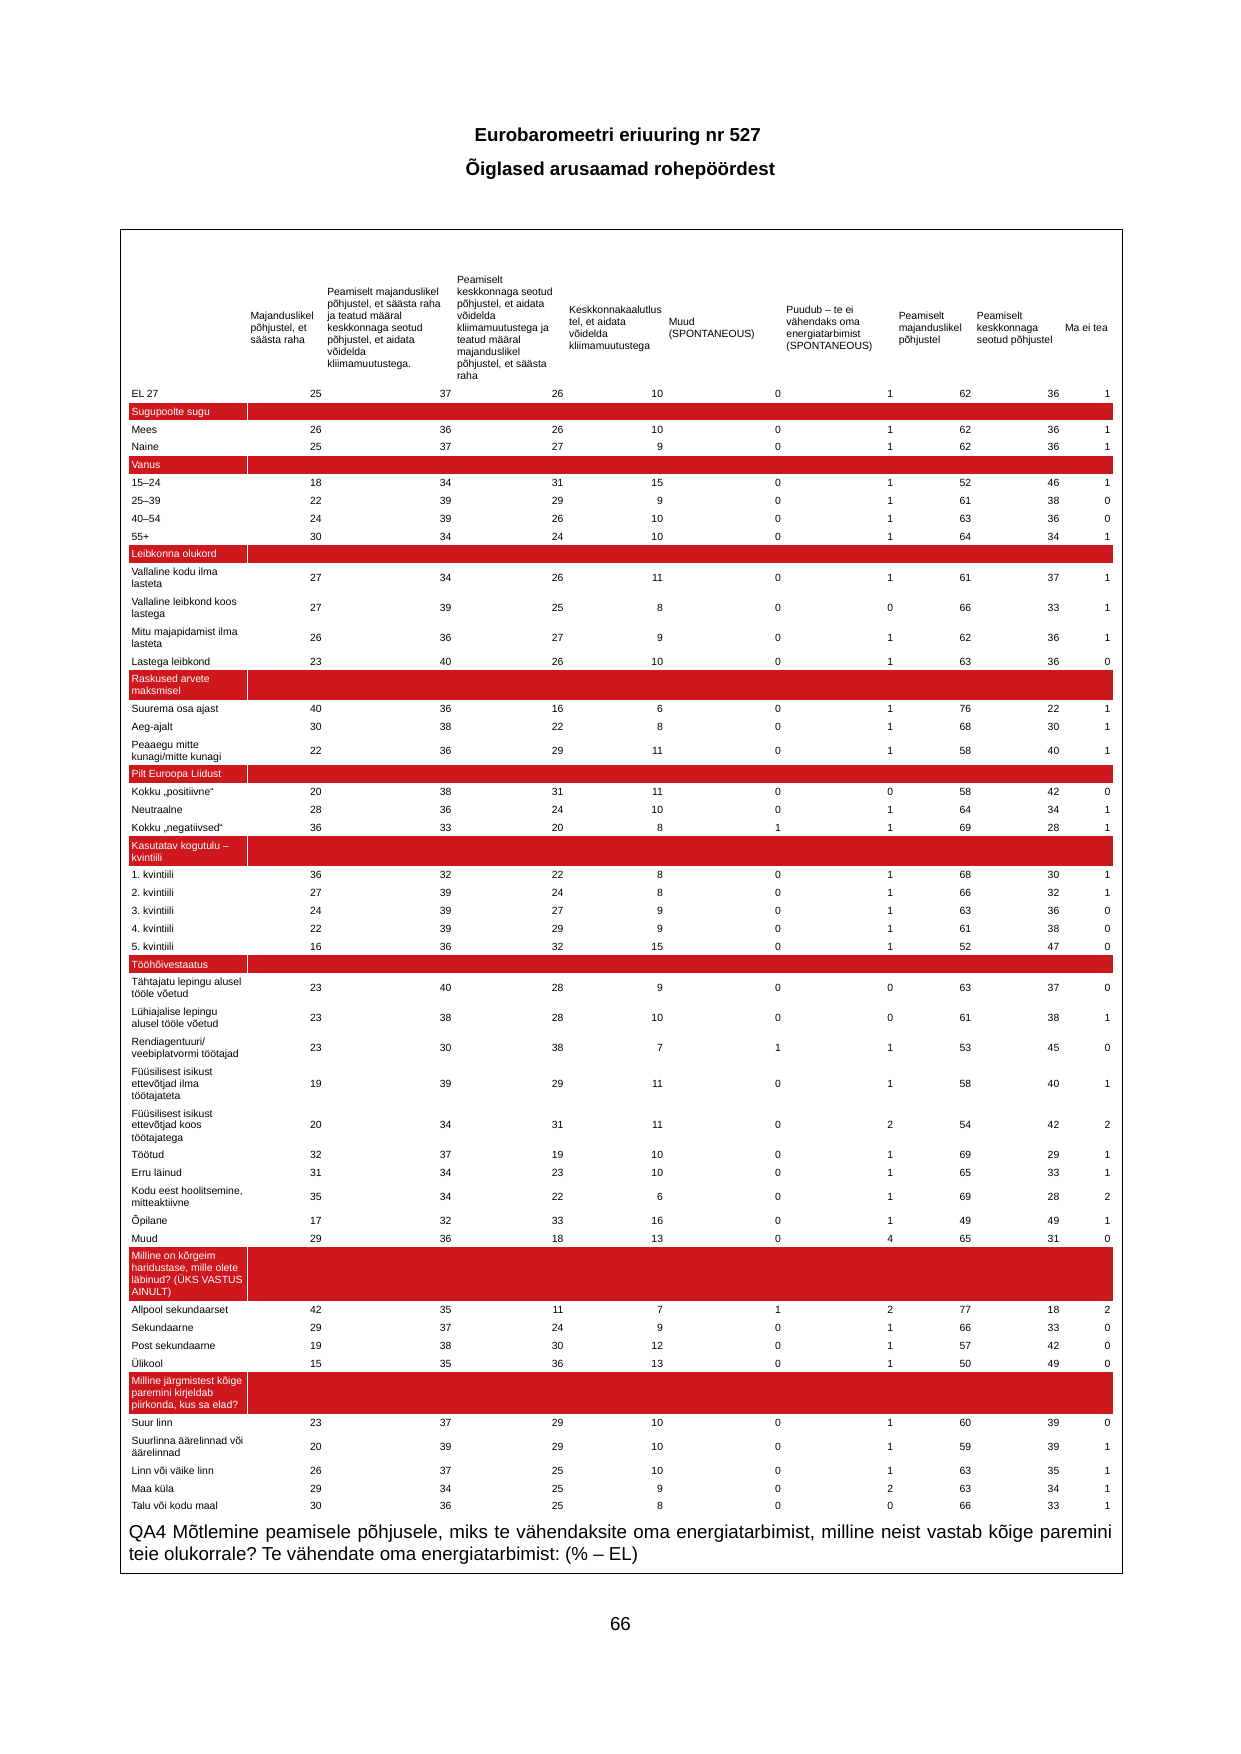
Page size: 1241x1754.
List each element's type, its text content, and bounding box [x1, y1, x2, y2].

table_cell 27 [248, 593, 324, 622]
table_cell 29 [248, 1319, 324, 1336]
table_cell Tähtajatu lepingu alusel tööle võetud [129, 973, 247, 1003]
table_cell 36 [974, 509, 1062, 527]
table_cell [248, 836, 324, 866]
table_cell Erru läinud [129, 1164, 247, 1182]
table_cell 35 [324, 1354, 454, 1372]
table_cell 2 [1062, 1182, 1113, 1211]
table_cell 0 [1062, 509, 1113, 527]
table_cell Suurlinna äärelinnad või äärelinnad [129, 1432, 247, 1461]
table_cell [248, 955, 324, 973]
table_cell 27 [454, 902, 566, 920]
table_cell 1 [1062, 1211, 1113, 1229]
table_cell 36 [974, 438, 1062, 456]
table_cell [454, 836, 566, 866]
table_cell [248, 1247, 324, 1301]
table_cell 42 [248, 1301, 324, 1319]
table_header Peamiselt majanduslikel põhjustel, et säästa raha ja teatud määral keskkonnaga seotud põhjustel, et aidata võidelda kliimamuutustega. [324, 271, 454, 385]
table_cell 10 [566, 1414, 666, 1432]
table_cell 15 [566, 938, 666, 955]
table_cell 29 [454, 920, 566, 937]
table_cell 1 [783, 718, 896, 735]
table_cell 10 [566, 1164, 666, 1182]
table_cell 0 [666, 1319, 783, 1336]
table_cell 34 [324, 1104, 454, 1146]
table_cell 58 [896, 1063, 974, 1104]
table_cell 40 [974, 735, 1062, 765]
table_cell 50 [896, 1354, 974, 1372]
table_header Puudub – te ei vähendaks oma energiatarbimist (SPONTANEOUS) [783, 271, 896, 385]
table_cell 49 [896, 1211, 974, 1229]
table_cell 20 [248, 783, 324, 801]
table_cell [324, 1247, 454, 1301]
table_cell Muud [129, 1229, 247, 1247]
table_cell 25 [248, 438, 324, 456]
table_cell [454, 1247, 566, 1301]
table_cell 4 [783, 1229, 896, 1247]
table_cell 62 [896, 420, 974, 438]
table_cell 45 [974, 1033, 1062, 1062]
table_cell 25 [454, 1479, 566, 1497]
table_cell [666, 765, 783, 783]
table_cell 36 [974, 652, 1062, 670]
table_cell 0 [666, 563, 783, 593]
table_cell 30 [248, 1497, 324, 1515]
table_cell 0 [783, 593, 896, 622]
table_cell 47 [974, 938, 1062, 955]
table_cell [896, 836, 974, 866]
table_cell 0 [666, 866, 783, 884]
table_cell 23 [248, 1033, 324, 1062]
table_cell 61 [896, 920, 974, 937]
table_cell 61 [896, 563, 974, 593]
table_cell 9 [566, 1479, 666, 1497]
table_cell 39 [974, 1414, 1062, 1432]
table_cell [324, 836, 454, 866]
table_cell [566, 955, 666, 973]
table_header Peamiselt keskkonnaga seotud põhjustel, et aidata võidelda kliimamuutustega ja teatud määral majanduslikel põhjustel, et säästa raha [454, 271, 566, 385]
table_cell 10 [566, 527, 666, 545]
table_cell 10 [566, 1003, 666, 1033]
table_cell 1 [783, 801, 896, 819]
table_cell [566, 545, 666, 563]
table_cell 36 [324, 623, 454, 652]
table_cell 42 [974, 1336, 1062, 1354]
table_cell Suur linn [129, 1414, 247, 1432]
table_cell 34 [974, 527, 1062, 545]
table_cell Pilt Euroopa Liidust [129, 765, 247, 783]
table_cell 28 [974, 1182, 1062, 1211]
table_cell [783, 1247, 896, 1301]
table_cell Füüsilisest isikust ettevõtjad ilma töötajateta [129, 1063, 247, 1104]
table_cell 40 [248, 700, 324, 718]
table_cell 33 [974, 1319, 1062, 1336]
table_cell 16 [454, 700, 566, 718]
table_cell 29 [454, 1063, 566, 1104]
table_cell 0 [1062, 973, 1113, 1003]
table_cell 33 [324, 819, 454, 836]
table_cell 9 [566, 973, 666, 1003]
table_cell Õpilane [129, 1211, 247, 1229]
table_cell 37 [324, 385, 454, 402]
table_cell 1 [1062, 1164, 1113, 1182]
table_cell 11 [566, 563, 666, 593]
table_cell 39 [324, 1063, 454, 1104]
table_cell 26 [454, 652, 566, 670]
table_cell 36 [248, 866, 324, 884]
table_cell 9 [566, 492, 666, 509]
table_cell Allpool sekundaarset [129, 1301, 247, 1319]
table_cell 1 [1062, 527, 1113, 545]
table_cell 36 [324, 1497, 454, 1515]
table_cell Maa küla [129, 1479, 247, 1497]
table_cell 1 [783, 1146, 896, 1164]
table_cell 0 [666, 474, 783, 492]
table_cell 9 [566, 920, 666, 937]
table_cell 20 [248, 1104, 324, 1146]
table_cell 35 [248, 1182, 324, 1211]
table_cell 2 [1062, 1104, 1113, 1146]
table_cell [974, 456, 1062, 474]
table_cell 0 [666, 420, 783, 438]
table_cell 2. kvintiili [129, 884, 247, 902]
table_cell 36 [454, 1354, 566, 1372]
table_cell 0 [666, 1182, 783, 1211]
table_cell [1062, 456, 1113, 474]
table_cell [783, 765, 896, 783]
table_cell 35 [324, 1301, 454, 1319]
table_cell 29 [454, 1432, 566, 1461]
table_cell 1 [1062, 819, 1113, 836]
table_cell 31 [248, 1164, 324, 1182]
table_cell 6 [566, 700, 666, 718]
table_header Ma ei tea [1062, 271, 1113, 385]
table_cell 0 [666, 438, 783, 456]
table_cell 0 [1062, 920, 1113, 937]
table_cell [666, 670, 783, 700]
table_cell 31 [974, 1229, 1062, 1247]
table_cell 1 [783, 1319, 896, 1336]
table_cell Peaaegu mitte kunagi/mitte kunagi [129, 735, 247, 765]
table_cell 40 [324, 973, 454, 1003]
table_cell Naine [129, 438, 247, 456]
table_cell 55+ [129, 527, 247, 545]
table_cell 0 [666, 973, 783, 1003]
table_cell 20 [248, 1432, 324, 1461]
table_cell [666, 836, 783, 866]
table_cell 8 [566, 866, 666, 884]
table_cell Post sekundaarne [129, 1336, 247, 1354]
table_cell 25 [248, 385, 324, 402]
table_cell 35 [974, 1461, 1062, 1479]
table_cell 36 [324, 420, 454, 438]
table_cell 36 [974, 623, 1062, 652]
table_cell [783, 403, 896, 420]
table_cell [324, 1372, 454, 1414]
table_cell 63 [896, 902, 974, 920]
table_cell 63 [896, 973, 974, 1003]
table_cell 27 [248, 884, 324, 902]
table_cell 24 [248, 902, 324, 920]
table_cell 1 [783, 1182, 896, 1211]
table_cell Kodu eest hoolitsemine, mitteaktiivne [129, 1182, 247, 1211]
table_cell 19 [248, 1336, 324, 1354]
table_header [129, 271, 247, 385]
table_cell 0 [1062, 652, 1113, 670]
table_cell 8 [566, 593, 666, 622]
table_cell 1 [783, 1033, 896, 1062]
table_cell 0 [666, 1211, 783, 1229]
table_cell 66 [896, 1497, 974, 1515]
table_cell [248, 670, 324, 700]
table_cell [666, 545, 783, 563]
table_cell 8 [566, 884, 666, 902]
table_cell [974, 765, 1062, 783]
table_cell Milline on kõrgeim haridustase, mille olete läbinud? (ÜKS VASTUS AINULT) [129, 1247, 247, 1301]
table_cell Lühiajalise lepingu alusel tööle võetud [129, 1003, 247, 1033]
table_cell 17 [248, 1211, 324, 1229]
table_cell 22 [454, 718, 566, 735]
table_cell [1062, 836, 1113, 866]
table_cell 1 [783, 509, 896, 527]
table_cell Füüsilisest isikust ettevõtjad koos töötajatega [129, 1104, 247, 1146]
table_cell 29 [974, 1146, 1062, 1164]
table_cell 2 [1062, 1301, 1113, 1319]
table_cell [1062, 1372, 1113, 1414]
table_cell 19 [248, 1063, 324, 1104]
table_cell 36 [248, 819, 324, 836]
table_cell 0 [666, 509, 783, 527]
table_cell Mitu majapidamist ilma lasteta [129, 623, 247, 652]
table_cell 18 [454, 1229, 566, 1247]
table_cell 37 [324, 1319, 454, 1336]
table_cell 37 [324, 1414, 454, 1432]
table_cell 1 [783, 652, 896, 670]
table_cell 1 [783, 1414, 896, 1432]
table_cell 0 [783, 1497, 896, 1515]
table_cell 34 [324, 474, 454, 492]
table_cell 2 [783, 1301, 896, 1319]
table_cell 42 [974, 783, 1062, 801]
table_cell 0 [666, 1146, 783, 1164]
table_cell 0 [783, 973, 896, 1003]
table_cell [666, 456, 783, 474]
table_cell 10 [566, 801, 666, 819]
table_cell [454, 403, 566, 420]
table_cell 36 [324, 735, 454, 765]
table_cell 31 [454, 783, 566, 801]
table_cell 20 [454, 819, 566, 836]
table_cell 66 [896, 593, 974, 622]
table_cell 11 [566, 1063, 666, 1104]
table_cell 22 [454, 866, 566, 884]
table_cell 66 [896, 884, 974, 902]
table_cell [783, 1372, 896, 1414]
table_cell 1 [1062, 474, 1113, 492]
table_cell 1 [1062, 385, 1113, 402]
table_cell Leibkonna olukord [129, 545, 247, 563]
table_cell 26 [248, 1461, 324, 1479]
table_cell 62 [896, 623, 974, 652]
table_cell 22 [454, 1182, 566, 1211]
table_cell 39 [324, 492, 454, 509]
table_cell 36 [974, 385, 1062, 402]
table_cell 69 [896, 1182, 974, 1211]
table_cell Vanus [129, 456, 247, 474]
table_cell 54 [896, 1104, 974, 1146]
table_cell 28 [248, 801, 324, 819]
table_cell [566, 1372, 666, 1414]
table_cell 66 [896, 1319, 974, 1336]
table_cell 49 [974, 1354, 1062, 1372]
table_cell 0 [666, 700, 783, 718]
table_cell 32 [324, 1211, 454, 1229]
table_cell 39 [324, 884, 454, 902]
table_cell 58 [896, 735, 974, 765]
table_cell 26 [454, 420, 566, 438]
table_cell 1 [783, 1164, 896, 1182]
table_cell [974, 403, 1062, 420]
table_cell 16 [248, 938, 324, 955]
table_cell 26 [248, 623, 324, 652]
table_cell 29 [454, 1414, 566, 1432]
table_cell Rendiagentuuri/veebiplatvormi töötajad [129, 1033, 247, 1062]
table_cell 1 [1062, 700, 1113, 718]
table_cell 1 [1062, 1063, 1113, 1104]
table_cell [783, 545, 896, 563]
table_cell 26 [454, 509, 566, 527]
table_cell [974, 1247, 1062, 1301]
table_cell 1 [783, 902, 896, 920]
table_cell 1 [1062, 623, 1113, 652]
table_cell 29 [248, 1229, 324, 1247]
table_cell [666, 955, 783, 973]
table_cell 63 [896, 652, 974, 670]
table_header Peamiselt majanduslikel põhjustel [896, 271, 974, 385]
table_cell 1 [783, 1354, 896, 1372]
table_cell 24 [454, 1319, 566, 1336]
table_cell [1062, 955, 1113, 973]
table_cell 7 [566, 1301, 666, 1319]
table_cell 40 [974, 1063, 1062, 1104]
table_cell [566, 456, 666, 474]
table_cell 37 [974, 563, 1062, 593]
table_cell 38 [324, 718, 454, 735]
table_header Keskkonnakaalutlustel, et aidata võidelda kliimamuutustega [566, 271, 666, 385]
table_cell 32 [974, 884, 1062, 902]
table_cell 38 [974, 492, 1062, 509]
table_cell EL 27 [129, 385, 247, 402]
table_cell 39 [324, 593, 454, 622]
table_cell 8 [566, 1497, 666, 1515]
table_cell 68 [896, 866, 974, 884]
table_cell Töötud [129, 1146, 247, 1164]
table_cell 25–39 [129, 492, 247, 509]
table_cell [324, 456, 454, 474]
table_cell 27 [454, 623, 566, 652]
table_cell 0 [666, 1336, 783, 1354]
table_cell 3. kvintiili [129, 902, 247, 920]
table_cell 0 [666, 735, 783, 765]
table_cell [324, 765, 454, 783]
table_cell [324, 670, 454, 700]
table_cell 0 [666, 1479, 783, 1497]
table_cell 1 [1062, 1146, 1113, 1164]
table_cell Kasutatav kogutulu – kvintiili [129, 836, 247, 866]
table_cell 76 [896, 700, 974, 718]
table_cell Vallaline kodu ilma lasteta [129, 563, 247, 593]
table_cell 10 [566, 420, 666, 438]
table_cell 18 [974, 1301, 1062, 1319]
text QA4 Mõtlemine peamisele põhjusele, miks te vähendaksite oma energiatarbimist, milline neist vastab kõige paremini teie olukorrale? Te vähendate oma energiatarbimist: (% – EL) [128, 1521, 1113, 1564]
table_cell 61 [896, 1003, 974, 1033]
table_cell 30 [974, 866, 1062, 884]
table_cell 39 [324, 509, 454, 527]
table_cell 34 [324, 527, 454, 545]
table_cell 9 [566, 623, 666, 652]
table_cell [248, 1372, 324, 1414]
table_cell 13 [566, 1354, 666, 1372]
table_cell 15–24 [129, 474, 247, 492]
table_cell 34 [324, 563, 454, 593]
table_cell 2 [783, 1104, 896, 1146]
table_cell 31 [454, 1104, 566, 1146]
table_cell [974, 955, 1062, 973]
table_cell 1 [783, 884, 896, 902]
table_cell 1 [666, 1301, 783, 1319]
table_cell 1 [783, 1211, 896, 1229]
table_cell 5. kvintiili [129, 938, 247, 955]
table_cell 68 [896, 718, 974, 735]
table_cell 37 [974, 973, 1062, 1003]
table_cell 1 [783, 1432, 896, 1461]
table_cell 11 [566, 1104, 666, 1146]
table_cell 32 [248, 1146, 324, 1164]
table_cell 16 [566, 1211, 666, 1229]
table_cell 0 [1062, 1336, 1113, 1354]
table_cell [566, 836, 666, 866]
table_cell 23 [454, 1164, 566, 1182]
table_cell 1 [1062, 884, 1113, 902]
table_cell 30 [324, 1033, 454, 1062]
table_cell 6 [566, 1182, 666, 1211]
table_cell 30 [454, 1336, 566, 1354]
table_cell 65 [896, 1164, 974, 1182]
table_cell 1 [1062, 1003, 1113, 1033]
table_cell 29 [454, 735, 566, 765]
table_header Muud (SPONTANEOUS) [666, 271, 783, 385]
table_cell 24 [248, 509, 324, 527]
table_cell 30 [974, 718, 1062, 735]
table_cell Talu või kodu maal [129, 1497, 247, 1515]
table_cell [896, 670, 974, 700]
table_cell 36 [324, 801, 454, 819]
table_cell [896, 1372, 974, 1414]
table_cell Raskused arvete maksmisel [129, 670, 247, 700]
table_cell 69 [896, 819, 974, 836]
table_cell 57 [896, 1336, 974, 1354]
table_cell [896, 955, 974, 973]
table_cell 1 [1062, 438, 1113, 456]
table_cell 36 [974, 902, 1062, 920]
table_cell [454, 955, 566, 973]
table_cell 37 [324, 1461, 454, 1479]
table_cell 19 [454, 1146, 566, 1164]
table_cell 0 [1062, 1414, 1113, 1432]
table_cell 36 [324, 1229, 454, 1247]
table_cell 0 [666, 920, 783, 937]
table_cell 4. kvintiili [129, 920, 247, 937]
table_cell Mees [129, 420, 247, 438]
table_cell 0 [666, 652, 783, 670]
table_cell 1 [783, 920, 896, 937]
table_cell [454, 765, 566, 783]
table_cell 33 [454, 1211, 566, 1229]
table_cell 1 [783, 563, 896, 593]
table_cell 1 [783, 938, 896, 955]
table_cell [896, 545, 974, 563]
table_cell [896, 765, 974, 783]
table_cell 0 [666, 718, 783, 735]
table_cell 31 [454, 474, 566, 492]
table_cell 0 [1062, 492, 1113, 509]
table_cell 1 [1062, 563, 1113, 593]
table_cell 1 [783, 866, 896, 884]
table_cell Vallaline leibkond koos lastega [129, 593, 247, 622]
table_cell 58 [896, 783, 974, 801]
table_cell 38 [454, 1033, 566, 1062]
table_cell 0 [1062, 1033, 1113, 1062]
table_cell 0 [1062, 783, 1113, 801]
table_cell 0 [1062, 1229, 1113, 1247]
table_cell 24 [454, 884, 566, 902]
table_cell 0 [666, 1432, 783, 1461]
table_cell 0 [783, 1003, 896, 1033]
table_cell 38 [974, 1003, 1062, 1033]
table_cell 8 [566, 819, 666, 836]
table_cell 38 [324, 783, 454, 801]
table_cell 9 [566, 438, 666, 456]
table_cell 39 [324, 920, 454, 937]
table_cell 40 [324, 652, 454, 670]
table_cell 1 [1062, 718, 1113, 735]
table_header Peamiselt keskkonnaga seotud põhjustel [974, 271, 1062, 385]
table_cell 15 [566, 474, 666, 492]
table_cell 36 [974, 420, 1062, 438]
table_cell 34 [324, 1479, 454, 1497]
table_cell 25 [454, 1497, 566, 1515]
table_cell [974, 545, 1062, 563]
table_cell 40–54 [129, 509, 247, 527]
table_cell 0 [666, 1354, 783, 1372]
table_cell 1 [783, 474, 896, 492]
table_cell [566, 765, 666, 783]
table_cell 0 [666, 783, 783, 801]
table_cell [324, 545, 454, 563]
table_cell 0 [666, 884, 783, 902]
table_cell [248, 403, 324, 420]
table_cell [454, 456, 566, 474]
table_cell 15 [248, 1354, 324, 1372]
table_cell 46 [974, 474, 1062, 492]
table_cell 10 [566, 652, 666, 670]
table_cell 34 [324, 1164, 454, 1182]
table_cell 1 [1062, 866, 1113, 884]
table_cell 39 [324, 1432, 454, 1461]
table_cell 1 [1062, 1461, 1113, 1479]
table_cell 9 [566, 1319, 666, 1336]
table_cell 0 [666, 1063, 783, 1104]
table_cell 22 [248, 735, 324, 765]
table_cell 65 [896, 1229, 974, 1247]
table_cell 32 [454, 938, 566, 955]
table_cell 10 [566, 385, 666, 402]
table_header Majanduslikel põhjustel, et säästa raha [248, 271, 324, 385]
table_cell 33 [974, 593, 1062, 622]
table_cell 0 [666, 623, 783, 652]
table_cell 0 [666, 1497, 783, 1515]
table_cell 52 [896, 938, 974, 955]
table_cell [324, 955, 454, 973]
table_cell [974, 836, 1062, 866]
table_cell Aeg-ajalt [129, 718, 247, 735]
table_cell 64 [896, 527, 974, 545]
table_cell 22 [248, 492, 324, 509]
table_cell 38 [974, 920, 1062, 937]
table_cell 24 [454, 801, 566, 819]
table_cell 11 [566, 783, 666, 801]
table_cell 1. kvintiili [129, 866, 247, 884]
table_cell 0 [666, 938, 783, 955]
table_cell Sekundaarne [129, 1319, 247, 1336]
table_cell 28 [974, 819, 1062, 836]
table_cell 1 [1062, 735, 1113, 765]
table_cell 1 [783, 1461, 896, 1479]
table_cell 64 [896, 801, 974, 819]
table_cell Neutraalne [129, 801, 247, 819]
table_cell 0 [666, 1164, 783, 1182]
table_cell 9 [566, 902, 666, 920]
table_cell 0 [666, 593, 783, 622]
table_cell 0 [1062, 902, 1113, 920]
table_cell 0 [666, 902, 783, 920]
table_cell 12 [566, 1336, 666, 1354]
table_cell 63 [896, 1479, 974, 1497]
table_cell [1062, 545, 1113, 563]
table_cell 0 [666, 1461, 783, 1479]
table_cell 0 [666, 1414, 783, 1432]
table_cell [666, 1247, 783, 1301]
table_cell 37 [324, 1146, 454, 1164]
table_cell 11 [566, 735, 666, 765]
table_cell 42 [974, 1104, 1062, 1146]
table_cell 0 [666, 385, 783, 402]
table_cell Sugupoolte sugu [129, 403, 247, 420]
table_cell 77 [896, 1301, 974, 1319]
table_cell 1 [1062, 593, 1113, 622]
table_cell [783, 955, 896, 973]
table_cell 1 [1062, 801, 1113, 819]
table_cell 10 [566, 1461, 666, 1479]
table_cell [566, 1247, 666, 1301]
table_cell 28 [454, 973, 566, 1003]
table_cell 39 [324, 902, 454, 920]
table_cell 22 [974, 700, 1062, 718]
table_cell 39 [974, 1432, 1062, 1461]
table_cell [783, 670, 896, 700]
table_cell 27 [454, 438, 566, 456]
table_cell [974, 670, 1062, 700]
table_cell 36 [324, 938, 454, 955]
table_cell 1 [783, 527, 896, 545]
table_cell 34 [324, 1182, 454, 1211]
table_cell Kokku „negatiivsed“ [129, 819, 247, 836]
table_cell 1 [783, 819, 896, 836]
table_cell [566, 670, 666, 700]
table_cell 33 [974, 1164, 1062, 1182]
table_cell 63 [896, 509, 974, 527]
table_cell [783, 456, 896, 474]
table_cell 69 [896, 1146, 974, 1164]
table_cell 29 [454, 492, 566, 509]
table_cell 1 [783, 623, 896, 652]
table_cell 0 [666, 492, 783, 509]
table_cell 26 [454, 563, 566, 593]
table_cell 34 [974, 1479, 1062, 1497]
table_cell Linn või väike linn [129, 1461, 247, 1479]
table_cell [896, 403, 974, 420]
table_cell Suurema osa ajast [129, 700, 247, 718]
table_cell 8 [566, 718, 666, 735]
table_cell 27 [248, 563, 324, 593]
table_cell 34 [974, 801, 1062, 819]
table_cell [248, 765, 324, 783]
table_cell 1 [1062, 1479, 1113, 1497]
table_cell 60 [896, 1414, 974, 1432]
table_cell 10 [566, 1432, 666, 1461]
table_cell 53 [896, 1033, 974, 1062]
table_cell 0 [783, 783, 896, 801]
table_cell Kokku „positiivne“ [129, 783, 247, 801]
table_cell 18 [248, 474, 324, 492]
table_cell 1 [1062, 420, 1113, 438]
table_cell [783, 836, 896, 866]
table_cell 62 [896, 438, 974, 456]
table_cell [324, 403, 454, 420]
table_cell 23 [248, 1414, 324, 1432]
table_cell [248, 545, 324, 563]
table_cell [1062, 403, 1113, 420]
table_cell 62 [896, 385, 974, 402]
table_cell 1 [783, 438, 896, 456]
table_cell [896, 456, 974, 474]
table_cell 1 [783, 385, 896, 402]
table_cell 1 [783, 735, 896, 765]
table_cell 59 [896, 1432, 974, 1461]
table_cell [248, 456, 324, 474]
table_cell [566, 403, 666, 420]
table_cell 7 [566, 1033, 666, 1062]
table_cell 0 [1062, 1319, 1113, 1336]
table_cell 33 [974, 1497, 1062, 1515]
table_cell 1 [783, 1063, 896, 1104]
table_cell 1 [1062, 1432, 1113, 1461]
table_cell 0 [666, 801, 783, 819]
table_cell 25 [454, 1461, 566, 1479]
table_cell 38 [324, 1003, 454, 1033]
table_cell [454, 1372, 566, 1414]
table_cell 23 [248, 1003, 324, 1033]
table_cell 2 [783, 1479, 896, 1497]
table_cell 26 [248, 420, 324, 438]
table_cell 0 [666, 1104, 783, 1146]
table_cell 28 [454, 1003, 566, 1033]
table_cell 0 [666, 527, 783, 545]
table_cell [974, 1372, 1062, 1414]
table_cell [666, 403, 783, 420]
table_cell [1062, 670, 1113, 700]
table_cell 10 [566, 509, 666, 527]
table_cell [666, 1372, 783, 1414]
table_cell 10 [566, 1146, 666, 1164]
table_cell [896, 1247, 974, 1301]
table_cell 0 [666, 1229, 783, 1247]
table_cell 23 [248, 973, 324, 1003]
table_cell 24 [454, 527, 566, 545]
table_cell 0 [1062, 1354, 1113, 1372]
table_cell 1 [783, 420, 896, 438]
table_cell 37 [324, 438, 454, 456]
table_cell [454, 545, 566, 563]
table_cell 1 [666, 1033, 783, 1062]
table_cell 22 [248, 920, 324, 937]
table_cell 1 [783, 492, 896, 509]
table_cell 52 [896, 474, 974, 492]
table_cell 25 [454, 593, 566, 622]
table_cell Milline järgmistest kõige paremini kirjeldab piirkonda, kus sa elad? [129, 1372, 247, 1414]
table_cell Tööhõivestaatus [129, 955, 247, 973]
table_cell 23 [248, 652, 324, 670]
table_cell 29 [248, 1479, 324, 1497]
table_cell 32 [324, 866, 454, 884]
table_cell 30 [248, 527, 324, 545]
table_cell 61 [896, 492, 974, 509]
table_cell 1 [783, 1336, 896, 1354]
table_cell [1062, 1247, 1113, 1301]
table_cell [1062, 765, 1113, 783]
table_cell 63 [896, 1461, 974, 1479]
table_cell Lastega leibkond [129, 652, 247, 670]
table_cell 13 [566, 1229, 666, 1247]
table_cell 38 [324, 1336, 454, 1354]
table_cell 36 [324, 700, 454, 718]
table_cell 11 [454, 1301, 566, 1319]
table_cell 0 [666, 1003, 783, 1033]
table_cell 1 [783, 700, 896, 718]
table_cell 26 [454, 385, 566, 402]
table_cell 1 [666, 819, 783, 836]
table_cell [454, 670, 566, 700]
table_cell 0 [1062, 938, 1113, 955]
table_cell 1 [1062, 1497, 1113, 1515]
table_cell 30 [248, 718, 324, 735]
table_cell 49 [974, 1211, 1062, 1229]
table_cell Ülikool [129, 1354, 247, 1372]
